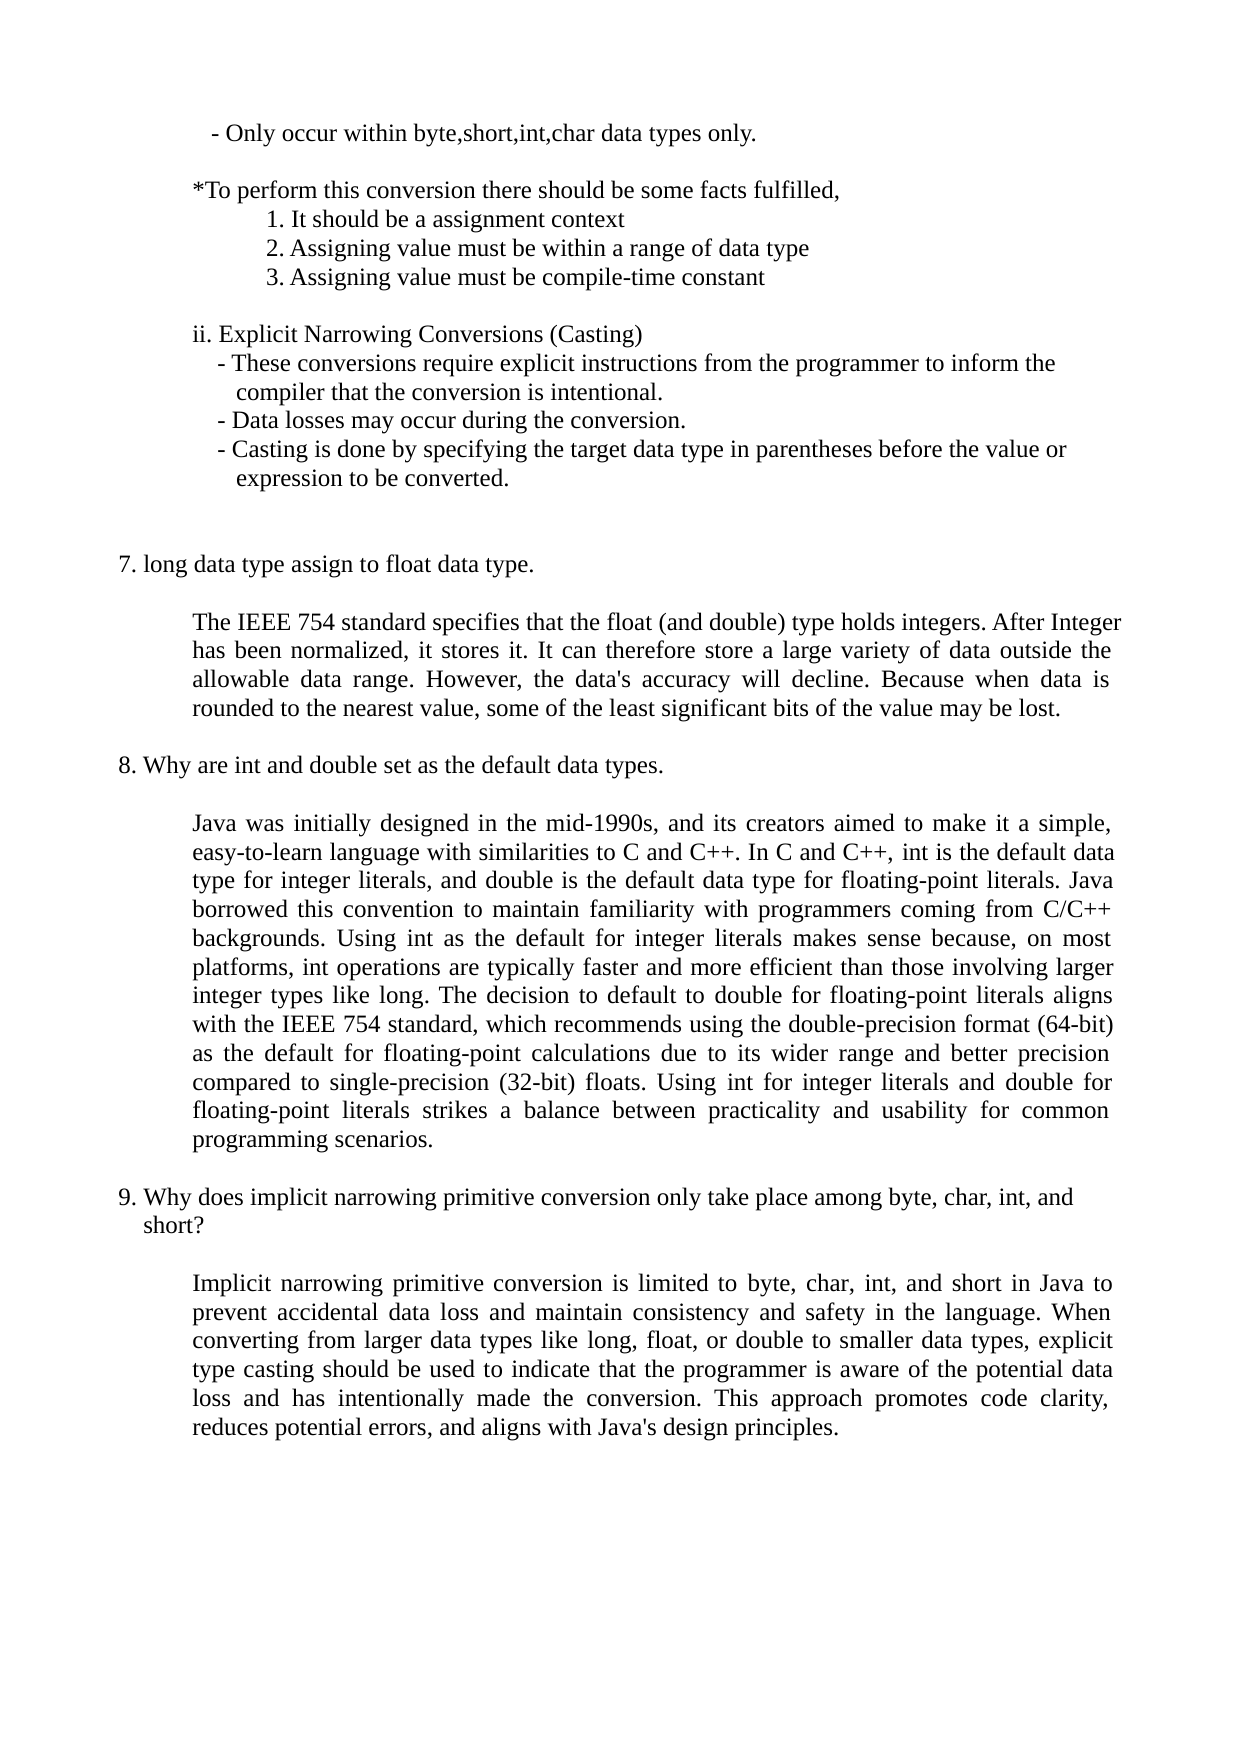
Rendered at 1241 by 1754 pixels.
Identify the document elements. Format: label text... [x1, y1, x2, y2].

text short? [118, 1211, 1122, 1239]
text *To perform this conversion there should be some facts fulfilled, [118, 176, 1122, 204]
text The IEEE 754 standard specifies that the float (and double) type holds integers. After Integer has been normalized, it stores it. It can therefore store a large variety of data outside the allowable data range. However, the data's accuracy will decline. Because when data is rounded to the nearest value, some of the least significant bits of the value may be lost. [118, 607, 1122, 722]
text 9. Why does implicit narrowing primitive conversion only take place among byte, char, int, and [118, 1182, 1122, 1211]
text - These conversions require explicit instructions from the programmer to inform the [118, 348, 1122, 377]
text - Only occur within byte,short,int,char data types only. [118, 118, 1122, 147]
text 7. long data type assign to float data type. [118, 549, 1122, 578]
text Implicit narrowing primitive conversion is limited to byte, char, int, and short in Java to prevent accidental data loss and maintain consistency and safety in the language. When converting from larger data types like long, float, or double to smaller data types, explicit type casting should be used to indicate that the programmer is aware of the potential data loss and has intentionally made the conversion. This approach promotes code clarity, reduces potential errors, and aligns with Java's design principles. [118, 1268, 1122, 1441]
text ii. Explicit Narrowing Conversions (Casting) [118, 319, 1122, 348]
text compiler that the conversion is intentional. [118, 377, 1122, 406]
text 1. It should be a assignment context [118, 204, 1122, 233]
text - Casting is done by specifying the target data type in parentheses before the value or [118, 434, 1122, 463]
text - Data losses may occur during the conversion. [118, 406, 1122, 434]
text expression to be converted. [118, 463, 1122, 492]
text 3. Assigning value must be compile-time constant [118, 262, 1122, 291]
text 2. Assigning value must be within a range of data type [118, 233, 1122, 262]
text Java was initially designed in the mid-1990s, and its creators aimed to make it a simple, easy-to-learn language with similarities to C and C++. In C and C++, int is the default data type for integer literals, and double is the default data type for floating-point literals. Java borrowed this convention to maintain familiarity with programmers coming from C/C++ backgrounds. Using int as the default for integer literals makes sense because, on most platforms, int operations are typically faster and more efficient than those involving larger integer types like long. The decision to default to double for floating-point literals aligns with the IEEE 754 standard, which recommends using the double-precision format (64-bit) as the default for floating-point calculations due to its wider range and better precision compared to single-precision (32-bit) floats. Using int for integer literals and double for floating-point literals strikes a balance between practicality and usability for common programming scenarios. [118, 808, 1122, 1153]
text 8. Why are int and double set as the default data types. [118, 751, 1122, 779]
